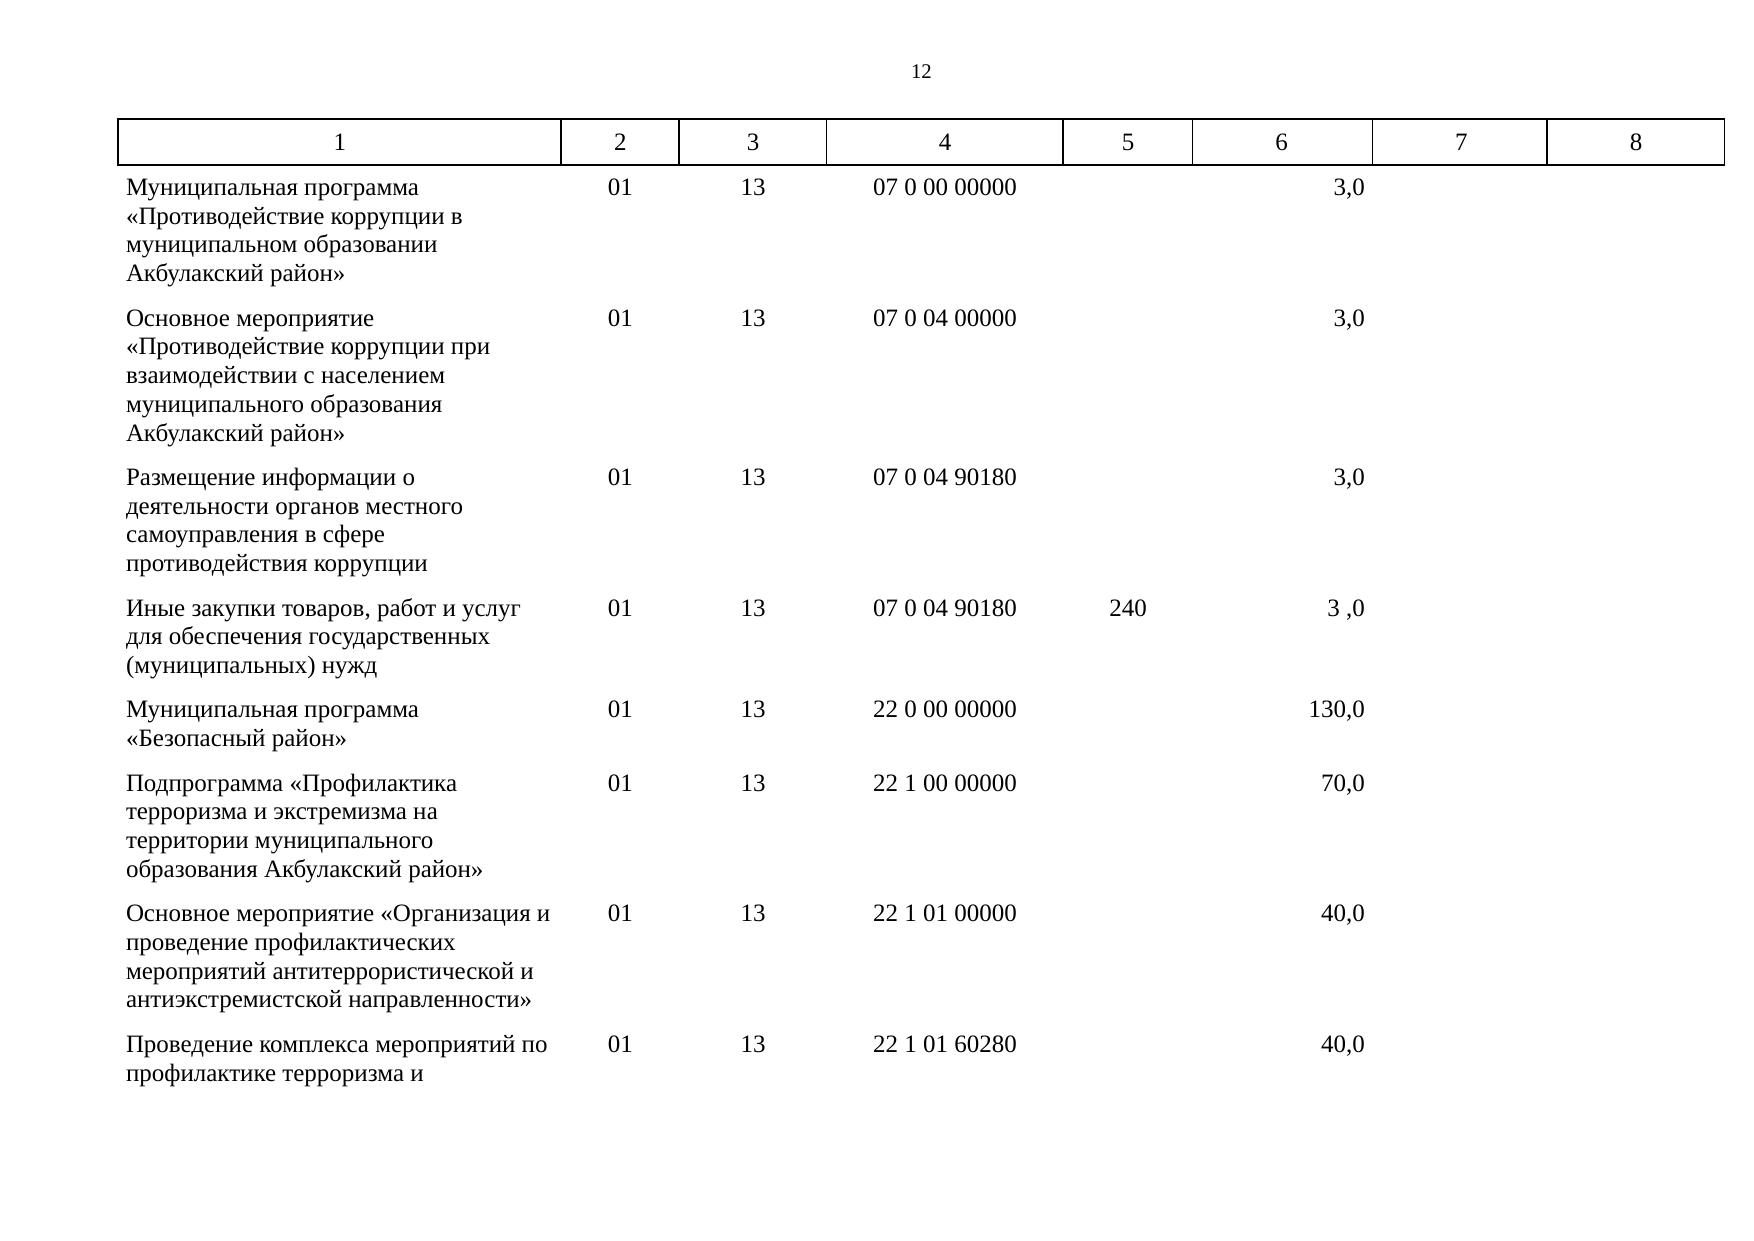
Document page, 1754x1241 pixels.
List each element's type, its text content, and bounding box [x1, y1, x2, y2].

table_cell Размещение информации о деятельности органов местного самоуправления в сфере противодействия коррупции [118, 454, 561, 585]
table_cell Основное мероприятие «Противодействие коррупции при взаимодействии с населением муниципального образования Акбулакский район» [118, 295, 561, 454]
table_header 6 [1201, 128, 1362, 156]
table_cell [1063, 1021, 1193, 1094]
table_cell [1063, 687, 1193, 760]
table_cell 3,0 [1193, 166, 1372, 295]
table_cell 22 0 00 00000 [827, 687, 1063, 760]
table_cell 13 [679, 454, 827, 585]
table_cell 3 ,0 [1193, 585, 1372, 687]
table_cell Муниципальная программа «Безопасный район» [118, 687, 561, 760]
table_cell 01 [561, 454, 679, 585]
table_cell 01 [561, 166, 679, 295]
table_cell [1547, 585, 1724, 687]
table_header 8 [1555, 128, 1716, 156]
table_cell 13 [679, 687, 827, 760]
table_cell 3,0 [1193, 295, 1372, 454]
table_cell 01 [561, 760, 679, 890]
table_cell 13 [679, 295, 827, 454]
table_cell 13 [679, 585, 827, 687]
table_header 1 [126, 128, 553, 156]
table_cell 70,0 [1193, 760, 1372, 890]
table_header [119, 120, 560, 164]
table_cell [1063, 890, 1193, 1021]
table_header [1373, 120, 1546, 164]
table_header 3 [687, 128, 819, 156]
table_cell 22 1 01 60280 [827, 1021, 1063, 1094]
table_cell 01 [561, 295, 679, 454]
table_cell 22 1 01 00000 [827, 890, 1063, 1021]
table_cell 13 [679, 1021, 827, 1094]
table_cell 01 [561, 585, 679, 687]
table_cell 01 [561, 687, 679, 760]
table_cell 07 0 04 90180 [827, 585, 1063, 687]
table_cell [1372, 454, 1547, 585]
table_cell 3,0 [1193, 454, 1372, 585]
table_cell Иные закупки товаров, работ и услуг для обеспечения государственных (муниципальных) нужд [118, 585, 561, 687]
table_header [1548, 120, 1724, 164]
table_cell [1547, 890, 1724, 1021]
table_cell [1372, 585, 1547, 687]
table_cell [1063, 454, 1193, 585]
table_cell 07 0 00 00000 [827, 166, 1063, 295]
table_cell 01 [561, 1021, 679, 1094]
table_cell [1372, 1021, 1547, 1094]
table_header [827, 120, 1062, 164]
table_header [562, 120, 678, 164]
table_cell [1372, 295, 1547, 454]
table_cell 07 0 04 90180 [827, 454, 1063, 585]
table_cell Проведение комплекса мероприятий по профилактике терроризма и [118, 1021, 561, 1094]
table_cell [1372, 760, 1547, 890]
table_cell 13 [679, 890, 827, 1021]
table_cell [1547, 760, 1724, 890]
table_cell [1372, 890, 1547, 1021]
table_cell [1547, 687, 1724, 760]
table_cell [1372, 166, 1547, 295]
table_header 4 [835, 128, 1055, 156]
table_header [680, 120, 826, 164]
table_header 5 [1071, 128, 1185, 156]
table_cell 01 [561, 890, 679, 1021]
table_cell 07 0 04 00000 [827, 295, 1063, 454]
table_cell 22 1 00 00000 [827, 760, 1063, 890]
table_cell [1547, 1021, 1724, 1094]
table_header [1193, 120, 1372, 164]
table_cell 13 [679, 166, 827, 295]
table_cell [1063, 760, 1193, 890]
table_cell 240 [1063, 585, 1193, 687]
table_cell [1063, 166, 1193, 295]
table_cell [1547, 295, 1724, 454]
table_cell [1372, 687, 1547, 760]
table_cell Основное мероприятие «Организация и проведение профилактических мероприятий антитеррористической и антиэкстремистской направленности» [118, 890, 561, 1021]
table_cell 13 [679, 760, 827, 890]
table_cell [1547, 454, 1724, 585]
table_header 7 [1380, 128, 1542, 156]
table_cell Муниципальная программа «Противодействие коррупции в муниципальном образовании Акбулакский район» [118, 166, 561, 295]
table_cell [1547, 166, 1724, 295]
table_cell [1063, 295, 1193, 454]
table_cell 130,0 [1193, 687, 1372, 760]
table_header [1064, 120, 1192, 164]
table_cell Подпрограмма «Профилактика терроризма и экстремизма на территории муниципального образования Акбулакский район» [118, 760, 561, 890]
table_cell 40,0 [1193, 1021, 1372, 1094]
table_header 2 [569, 128, 671, 156]
table_cell 40,0 [1193, 890, 1372, 1021]
